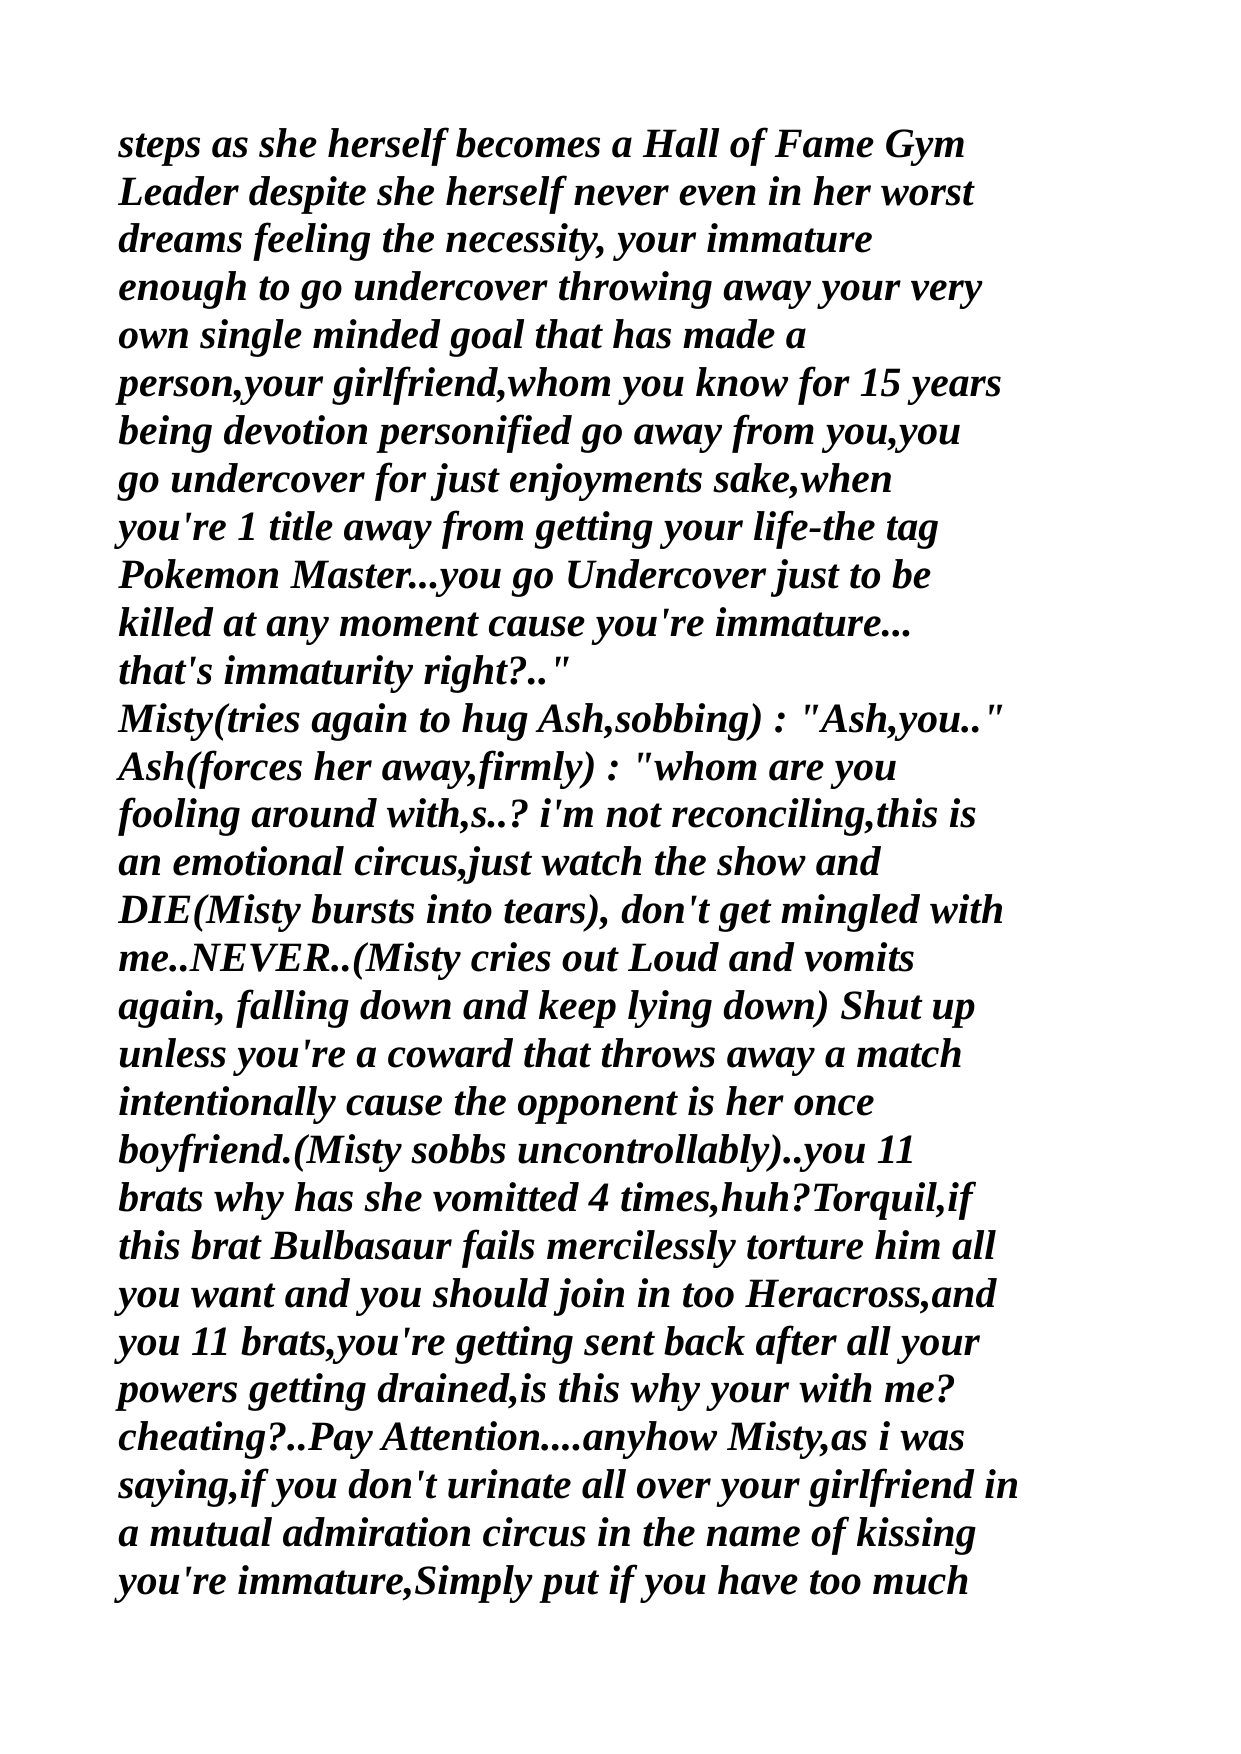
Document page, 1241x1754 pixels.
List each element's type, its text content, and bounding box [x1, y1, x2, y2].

text you want and you should join in too Heracross,and [118, 1268, 1122, 1316]
text a mutual admiration circus in the name of kissing [118, 1508, 1122, 1556]
text you're immature,Simply put if you have too much [118, 1556, 1122, 1603]
text cheating?..Pay Attention....anyhow Misty,as i was [118, 1412, 1122, 1460]
text you 11 brats,you're getting sent back after all your [118, 1316, 1122, 1364]
text person,your girlfriend,whom you know for 15 years [118, 358, 1122, 406]
text Ash(forces her away,firmly) : "whom are you [118, 741, 1122, 789]
text saying,if you don't urinate all over your girlfriend in [118, 1460, 1122, 1508]
text Misty(tries again to hug Ash,sobbing) : "Ash,you.." [118, 693, 1122, 741]
text me..NEVER..(Misty cries out Loud and vomits [118, 933, 1122, 981]
text an emotional circus,just watch the show and [118, 837, 1122, 885]
text enough to go undercover throwing away your very [118, 262, 1122, 310]
text boyfriend.(Misty sobbs uncontrollably)..you 11 [118, 1124, 1122, 1172]
text that's immaturity right?.." [118, 645, 1122, 693]
text killed at any moment cause you're immature... [118, 597, 1122, 645]
text powers getting drained,is this why your with me? [118, 1364, 1122, 1412]
text dreams feeling the necessity, your immature [118, 214, 1122, 262]
text go undercover for just enjoyments sake,when [118, 453, 1122, 501]
text brats why has she vomitted 4 times,huh?Torquil,if [118, 1172, 1122, 1220]
text DIE(Misty bursts into tears), don't get mingled with [118, 885, 1122, 933]
text fooling around with,s..? i'm not reconciling,this is [118, 789, 1122, 837]
text steps as she herself becomes a Hall of Fame Gym [118, 118, 1122, 166]
text own single minded goal that has made a [118, 310, 1122, 358]
text unless you're a coward that throws away a match intentionally cause the opponent is her once [118, 1028, 1122, 1124]
text being devotion personified go away from you,you [118, 406, 1122, 453]
text again, falling down and keep lying down) Shut up [118, 981, 1122, 1028]
text Pokemon Master...you go Undercover just to be [118, 549, 1122, 597]
text this brat Bulbasaur fails mercilessly torture him all [118, 1220, 1122, 1268]
text Leader despite she herself never even in her worst [118, 166, 1122, 214]
text you're 1 title away from getting your life-the tag [118, 501, 1122, 549]
